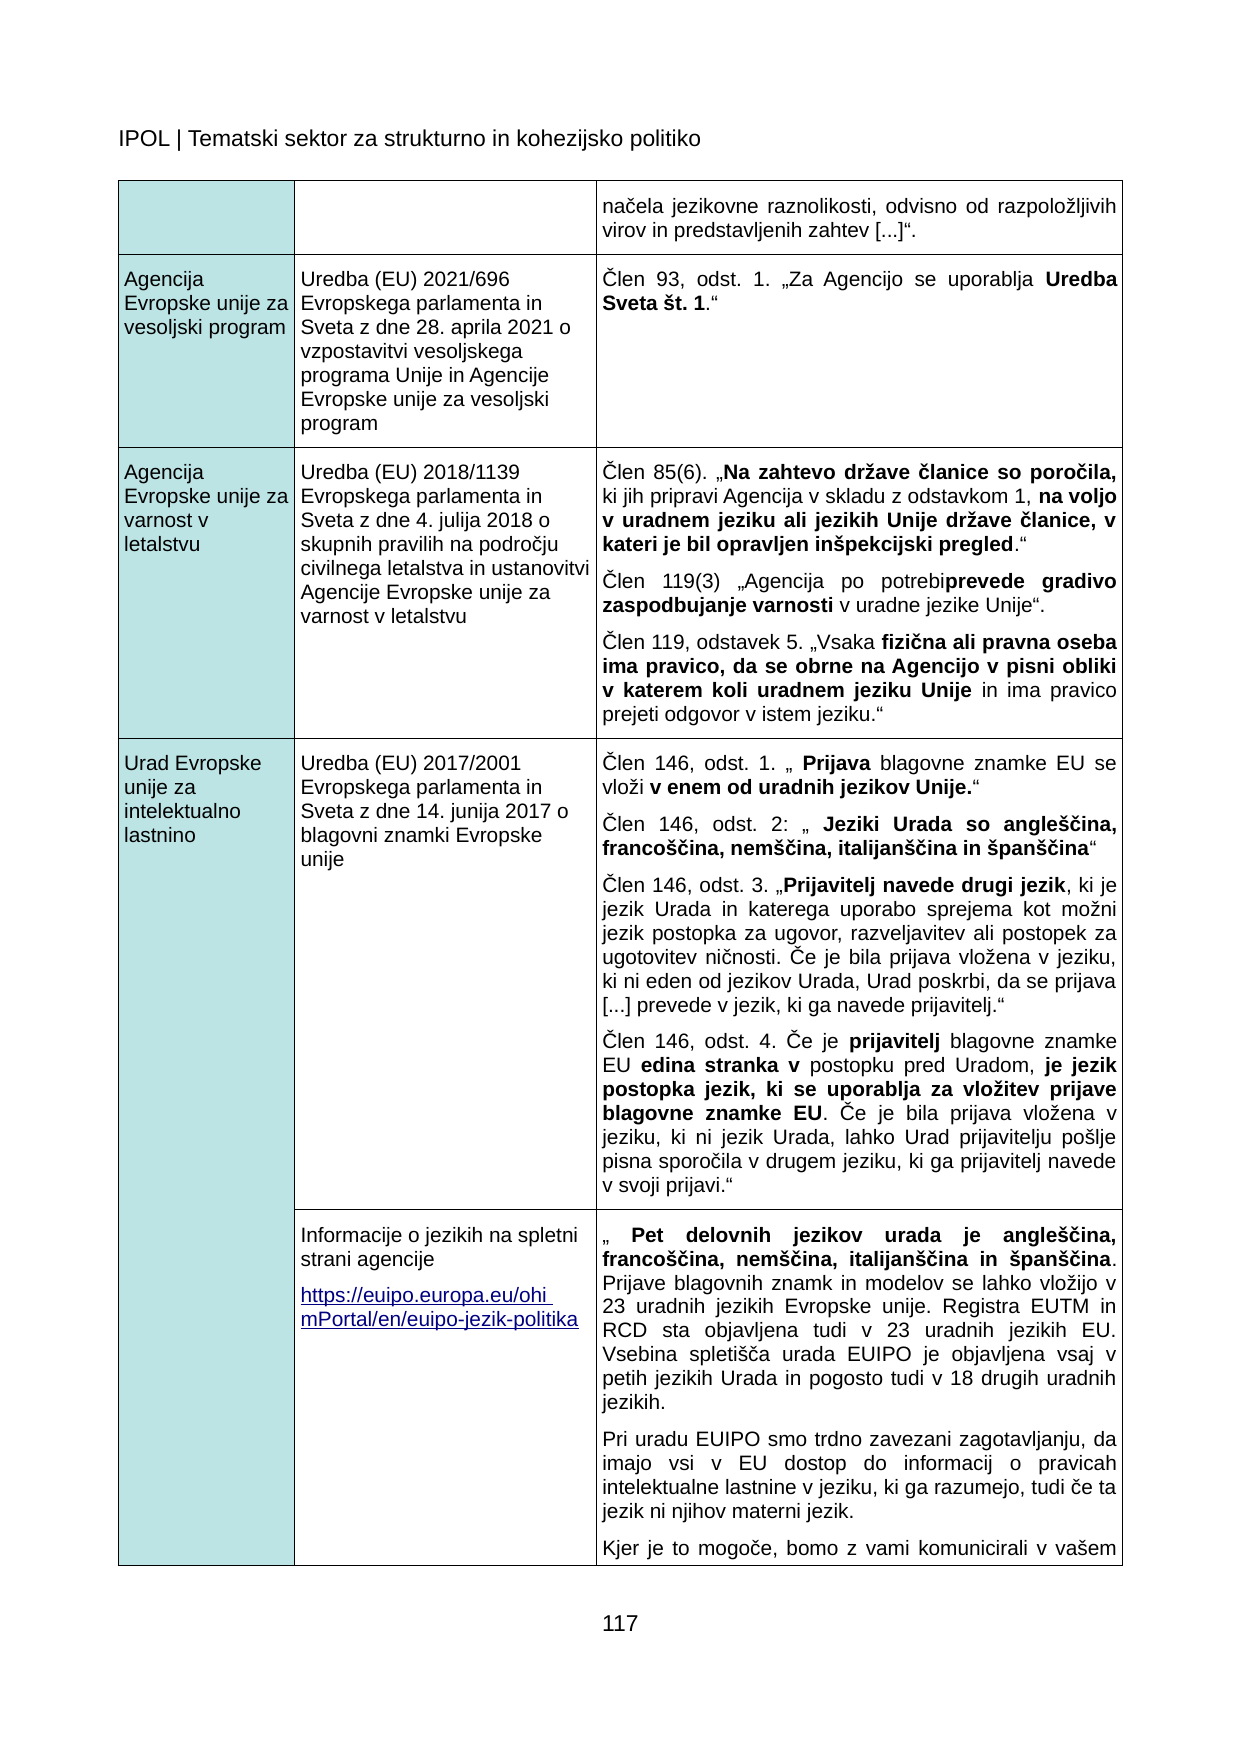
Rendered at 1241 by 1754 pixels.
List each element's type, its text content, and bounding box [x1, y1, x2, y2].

table_cell Člen 146, odst. 1. „ Prijava blagovne znamke EU se vloži v enem od uradnih jezikov Unije.“ Člen 146, odst. 2: „ Jeziki Urada so angleščina, francoščina, nemščina, italijanščina in španščina“ Člen 146, odst. 3. „Prijavitelj navede drugi jezik, ki je jezik Urada in katerega uporabo sprejema kot možni jezik postopka za ugovor, razveljavitev ali postopek za ugotovitev ničnosti. Če je bila prijava vložena v jeziku, ki ni eden od jezikov Urada, Urad poskrbi, da se prijava [...] prevede v jezik, ki ga navede prijavitelj.“ Člen 146, odst. 4. Če je prijavitelj blagovne znamke EU edina stranka v postopku pred Uradom, je jezik postopka jezik, ki se uporablja za vložitev prijave blagovne znamke EU. Če je bila prijava vložena v jeziku, ki ni jezik Urada, lahko Urad prijavitelju pošlje pisna sporočila v drugem jeziku, ki ga prijavitelj navede v svoji prijavi.“ [597, 739, 1122, 1209]
table_cell Člen 93, odst. 1. „Za Agencijo se uporablja Uredba Sveta št. 1.“ [597, 255, 1122, 447]
table_cell Uredba (EU) 2017/2001 Evropskega parlamenta in Sveta z dne 14. junija 2017 o blagovni znamki Evropske unije [295, 739, 596, 1209]
table_cell [295, 181, 596, 254]
table_cell [119, 181, 294, 254]
table_cell Agencija Evropske unije za varnost v letalstvu [119, 448, 294, 738]
table_cell Urad Evropske unije za intelektualno lastnino [119, 739, 294, 1565]
table_cell načela jezikovne raznolikosti, odvisno od razpoložljivih virov in predstavljenih zahtev [...]“. [597, 181, 1122, 254]
table_cell Člen 85(6). „Na zahtevo države članice so poročila, ki jih pripravi Agencija v skladu z odstavkom 1, na voljo v uradnem jeziku ali jezikih Unije države članice, v kateri je bil opravljen inšpekcijski pregled.“ Člen 119(3) „Agencija po potrebiprevede gradivo zaspodbujanje varnosti v uradne jezike Unije“. Člen 119, odstavek 5. „Vsaka fizična ali pravna oseba ima pravico, da se obrne na Agencijo v pisni obliki v katerem koli uradnem jeziku Unije in ima pravico prejeti odgovor v istem jeziku.“ [597, 448, 1122, 738]
table_cell Agencija Evropske unije za vesoljski program [119, 255, 294, 447]
table_cell Uredba (EU) 2021/696 Evropskega parlamenta in Sveta z dne 28. aprila 2021 o vzpostavitvi vesoljskega programa Unije in Agencije Evropske unije za vesoljski program [295, 255, 596, 447]
table_cell „ Pet delovnih jezikov urada je angleščina, francoščina, nemščina, italijanščina in španščina. Prijave blagovnih znamk in modelov se lahko vložijo v 23 uradnih jezikih Evropske unije. Registra EUTM in RCD sta objavljena tudi v 23 uradnih jezikih EU. Vsebina spletišča urada EUIPO je objavljena vsaj v petih jezikih Urada in pogosto tudi v 18 drugih uradnih jezikih. Pri uradu EUIPO smo trdno zavezani zagotavljanju, da imajo vsi v EU dostop do informacij o pravicah intelektualne lastnine v jeziku, ki ga razumejo, tudi če ta jezik ni njihov materni jezik. Kjer je to mogoče, bomo z vami komunicirali v vašem [597, 1210, 1122, 1565]
table_cell Informacije o jezikih na spletni strani agencije https://euipo.europa.eu/ohi mPortal/en/euipo-jezik-politika [295, 1210, 596, 1565]
table_cell Uredba (EU) 2018/1139 Evropskega parlamenta in Sveta z dne 4. julija 2018 o skupnih pravilih na področju civilnega letalstva in ustanovitvi Agencije Evropske unije za varnost v letalstvu [295, 448, 596, 738]
